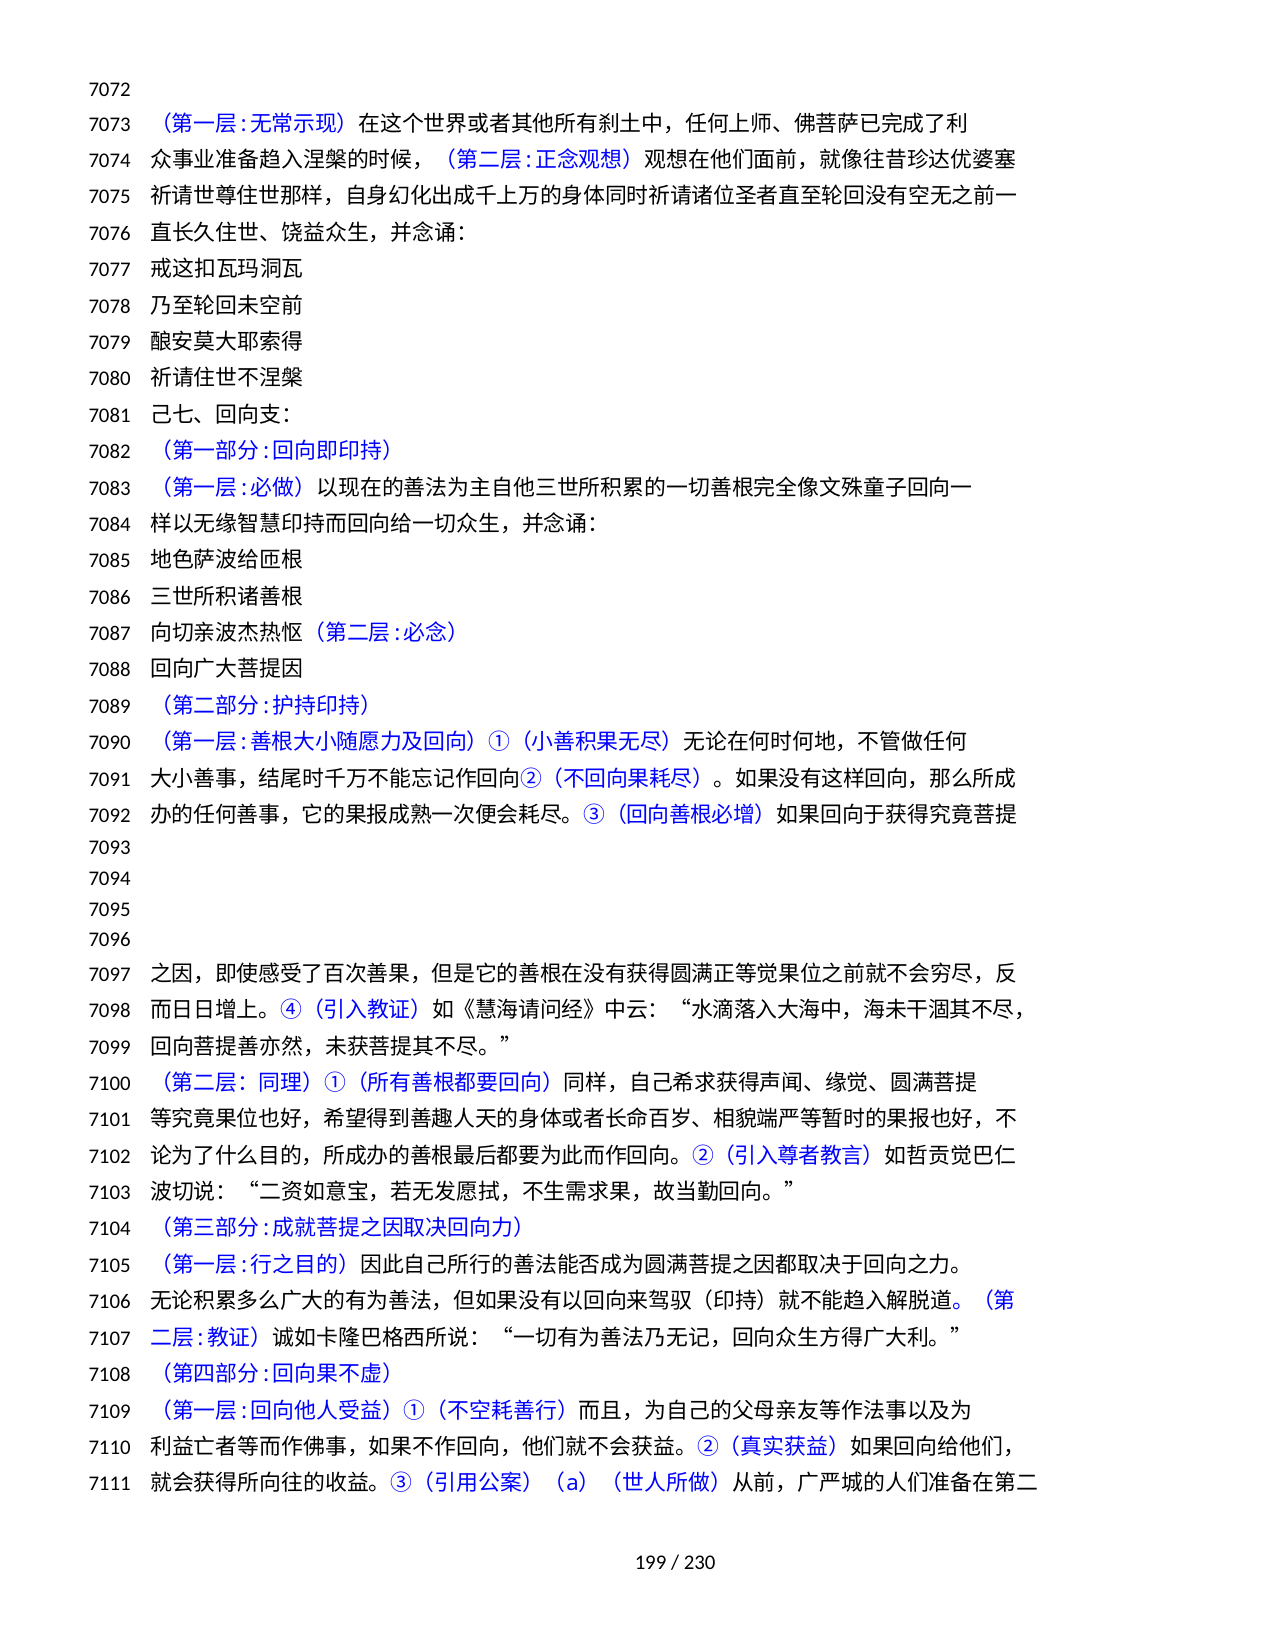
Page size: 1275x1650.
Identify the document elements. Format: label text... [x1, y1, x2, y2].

text 论为了什么目的，所成办的善根最后都要为此而作回向。②（引入尊者教言）如哲贡觉巴仁 [150, 1138, 1200, 1169]
text 办的任何善事，它的果报成熟一次便会耗尽。③（回向善根必增）如果回向于获得究竟菩提 [150, 797, 1200, 829]
text 直长久住世、饶益众生，并念诵： [150, 215, 1200, 247]
text 回向广大菩提因 [150, 651, 1200, 683]
text （第一层:行之目的）因此自己所行的善法能否成为圆满菩提之因都取决于回向之力。 [150, 1247, 1200, 1279]
text 回向菩提善亦然，未获菩提其不尽。” [150, 1029, 1200, 1060]
text （第一部分:回向即印持） [150, 433, 1200, 465]
text （第二部分:护持印持） [150, 688, 1200, 719]
text 无论积累多么广大的有为善法，但如果没有以回向来驾驭（印持）就不能趋入解脱道。（第 [150, 1283, 1200, 1315]
text 酿安莫大耶索得 [150, 324, 1200, 356]
text 乃至轮回未空前 [150, 288, 1200, 319]
text 向切亲波杰热怄（第二层:必念） [150, 615, 1200, 647]
text 利益亡者等而作佛事，如果不作回向，他们就不会获益。②（真实获益）如果回向给他们， [150, 1429, 1200, 1461]
text 三世所积诸善根 [150, 579, 1200, 610]
text 就会获得所向往的收益。③（引用公案）（a）（世人所做）从前，广严城的人们准备在第二 [150, 1465, 1200, 1497]
text （第一层:善根大小随愿力及回向）①（小善积果无尽）无论在何时何地，不管做任何 [150, 724, 1200, 756]
text 二层:教证）诚如卡隆巴格西所说：“一切有为善法乃无记，回向众生方得广大利。” [150, 1320, 1200, 1351]
text 波切说：“二资如意宝，若无发愿拭，不生需求果，故当勤回向。” [150, 1174, 1200, 1206]
text 而日日增上。④（引入教证）如《慧海请问经》中云：“水滴落入大海中，海未干涸其不尽， [150, 992, 1200, 1024]
text （第三部分:成就菩提之因取决回向力） [150, 1210, 1200, 1242]
text （第一层:必做）以现在的善法为主自他三世所积累的一切善根完全像文殊童子回向一 [150, 469, 1200, 501]
text 己七、回向支： [150, 397, 1200, 428]
text 等究竟果位也好，希望得到善趣人天的身体或者长命百岁、相貌端严等暂时的果报也好，不 [150, 1101, 1200, 1133]
text （第二层：同理）①（所有善根都要回向）同样，自己希求获得声闻、缘觉、圆满菩提 [150, 1065, 1200, 1097]
text 样以无缘智慧印持而回向给一切众生，并念诵： [150, 506, 1200, 538]
text （第一层:回向他人受益）①（不空耗善行）而且，为自己的父母亲友等作法事以及为 [150, 1393, 1200, 1424]
text （第四部分:回向果不虚） [150, 1356, 1200, 1388]
text 祈请世尊住世那样，自身幻化出成千上万的身体同时祈请诸位圣者直至轮回没有空无之前一 [150, 178, 1200, 210]
text 戒这扣瓦玛洞瓦 [150, 251, 1200, 283]
text 祈请住世不涅槃 [150, 360, 1200, 392]
text （第一层:无常示现）在这个世界或者其他所有刹土中，任何上师、佛菩萨已完成了利 [150, 106, 1200, 137]
text 地色萨波给匝根 [150, 542, 1200, 574]
text 众事业准备趋入涅槃的时候，（第二层:正念观想）观想在他们面前，就像往昔珍达优婆塞 [150, 142, 1200, 174]
text 大小善事，结尾时千万不能忘记作回向②（不回向果耗尽）。如果没有这样回向，那么所成 [150, 761, 1200, 792]
text 之因，即使感受了百次善果，但是它的善根在没有获得圆满正等觉果位之前就不会穷尽，反 [150, 956, 1200, 988]
